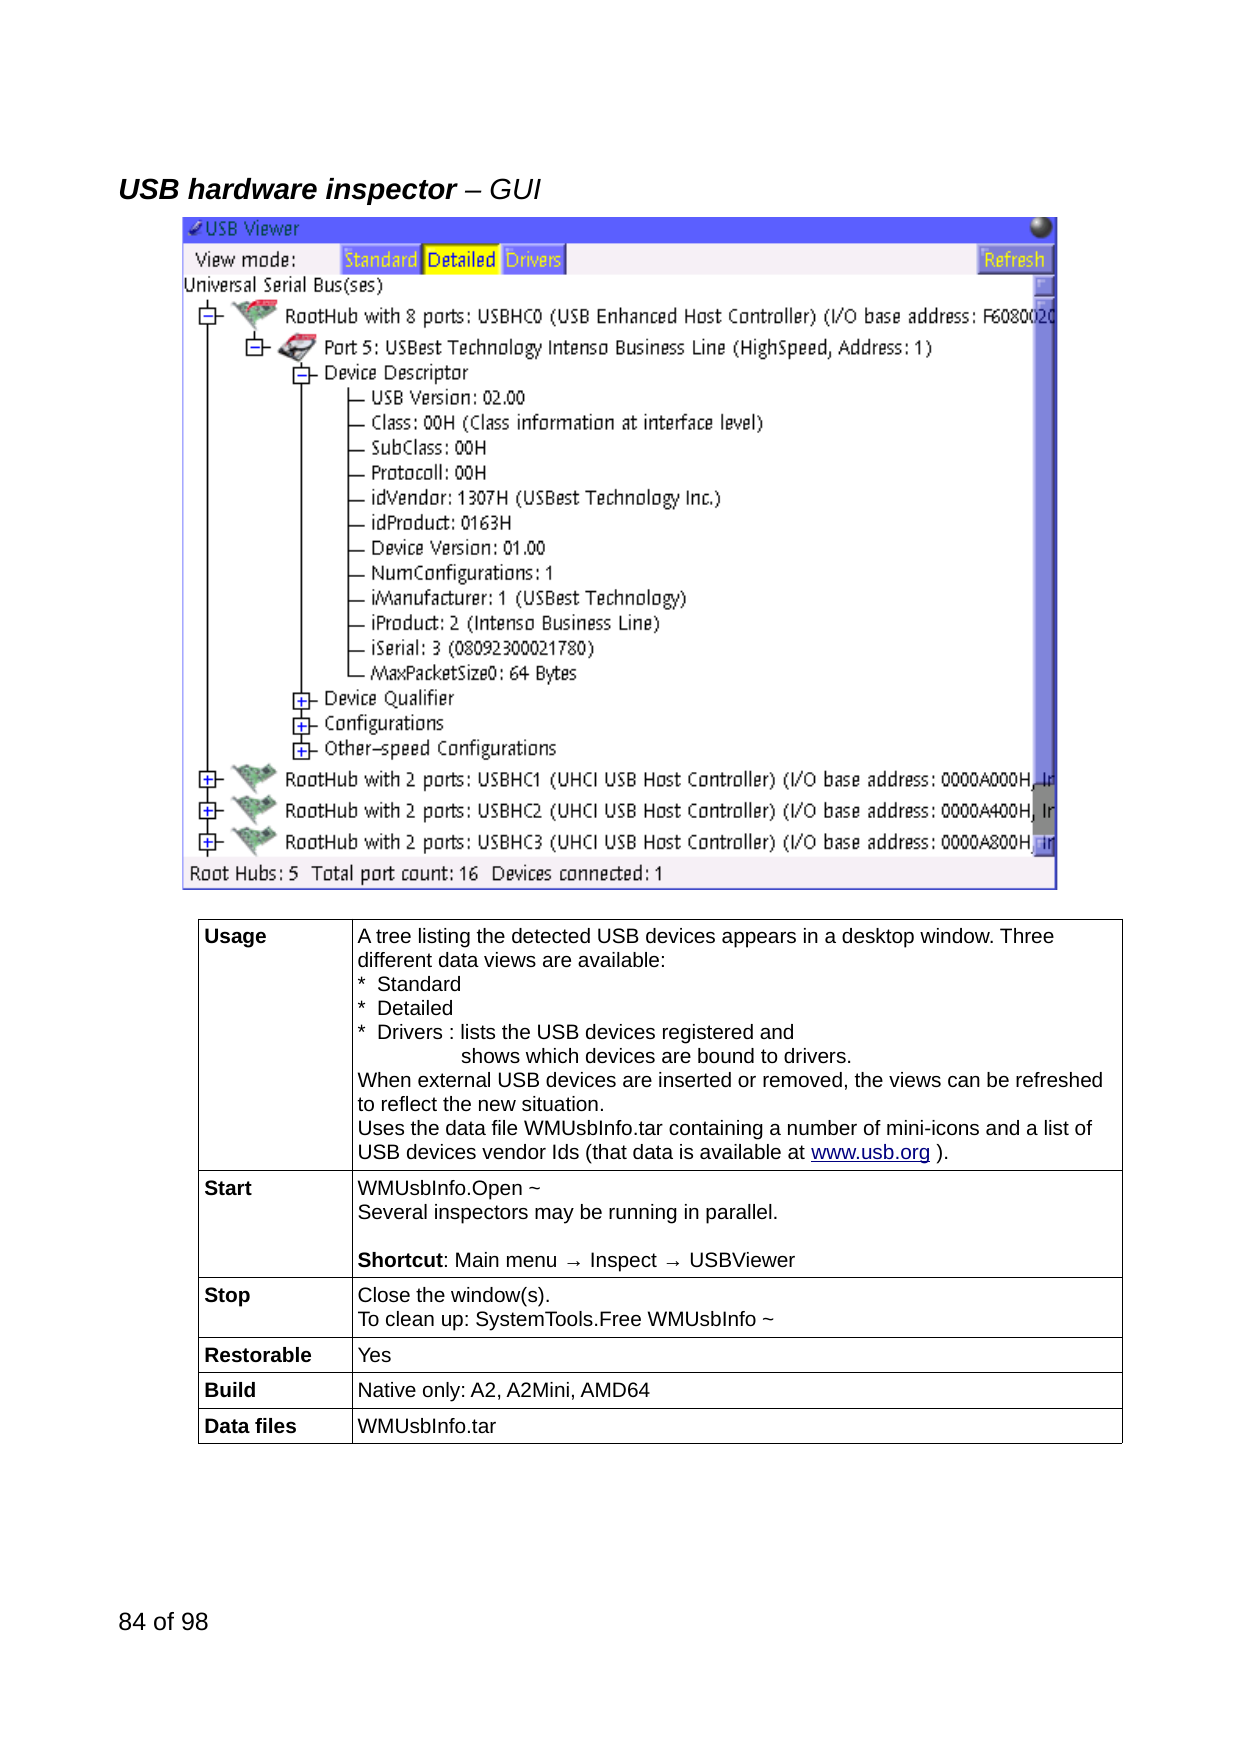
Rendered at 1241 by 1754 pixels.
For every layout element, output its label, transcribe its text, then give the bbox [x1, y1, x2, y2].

table_cell Stop [199, 1278, 352, 1337]
table_cell Build [199, 1373, 352, 1408]
table_cell Start [199, 1171, 352, 1277]
table_cell Restorable [199, 1338, 352, 1372]
table_cell Close the window(s). To clean up: SystemTools.Free WMUsbInfo ~ [353, 1278, 1122, 1337]
picture [182, 217, 1058, 890]
table_cell Native only: A2, A2Mini, AMD64 [353, 1373, 1122, 1408]
table_cell Yes [353, 1338, 1122, 1372]
table_cell WMUsbInfo.tar [353, 1409, 1122, 1443]
table_header A tree listing the detected USB devices appears in a desktop window. Three different data views are available: * Standard * Detailed * Drivers : lists the USB devices registered and shows which devices are bound to drivers. When external USB devices are inserted or removed, the views can be refreshed to reflect the new situation. Uses the data file WMUsbInfo.tar containing a number of mini-icons and a list of USB devices vendor Ids (that data is available at www.usb.org ). [353, 920, 1122, 1170]
table_cell Data files [199, 1409, 352, 1443]
table_header Usage [199, 920, 352, 1170]
table_cell WMUsbInfo.Open ~ Several inspectors may be running in parallel. Shortcut: Main menu → Inspect → USBViewer [353, 1171, 1122, 1277]
subtitle USB hardware inspector – GUI [118, 172, 1122, 205]
